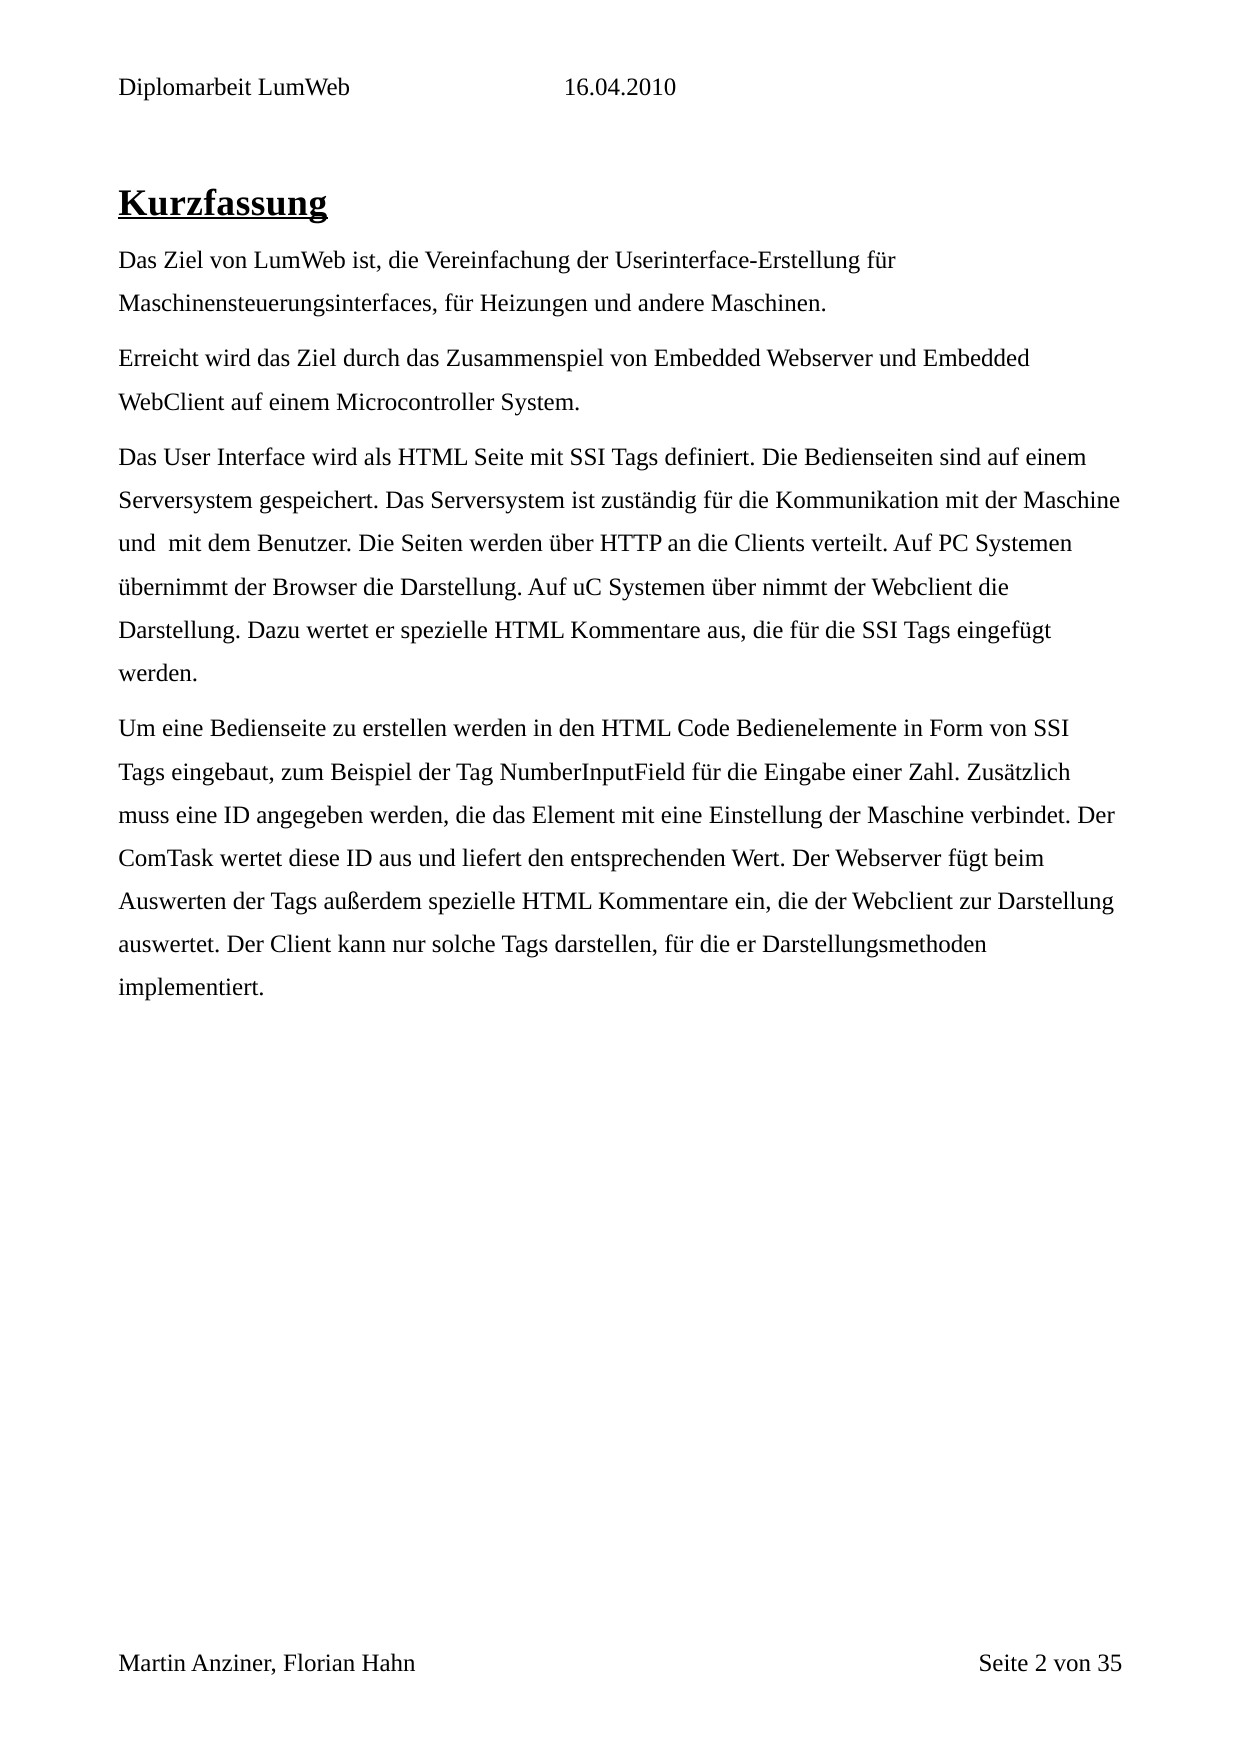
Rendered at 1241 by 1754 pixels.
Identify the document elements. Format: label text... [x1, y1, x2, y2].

text Erreicht wird das Ziel durch das Zusammenspiel von Embedded Webserver und Embedded WebClient auf einem Microcontroller System. [118, 343, 1122, 415]
text Um eine Bedienseite zu erstellen werden in den HTML Code Bedienelemente in Form von SSI Tags eingebaut, zum Beispiel der Tag NumberInputField für die Eingabe einer Zahl. Zusätzlich muss eine ID angegeben werden, die das Element mit eine Einstellung der Maschine verbindet. Der ComTask wertet diese ID aus und liefert den entsprechenden Wert. Der Webserver fügt beim Auswerten der Tags außerdem spezielle HTML Kommentare ein, die der Webclient zur Darstellung auswertet. Der Client kann nur solche Tags darstellen, für die er Darstellungsmethoden implementiert. [118, 713, 1122, 1001]
text Das Ziel von LumWeb ist, die Vereinfachung der Userinterface-Erstellung für Maschinensteuerungsinterfaces, für Heizungen und andere Maschinen. [118, 245, 1122, 317]
subtitle Kurzfassung [118, 180, 1122, 223]
text Das User Interface wird als HTML Seite mit SSI Tags definiert. Die Bedienseiten sind auf einem Serversystem gespeichert. Das Serversystem ist zuständig für die Kommunikation mit der Maschine und mit dem Benutzer. Die Seiten werden über HTTP an die Clients verteilt. Auf PC Systemen übernimmt der Browser die Darstellung. Auf uC Systemen über nimmt der Webclient die Darstellung. Dazu wertet er spezielle HTML Kommentare aus, die für die SSI Tags eingefügt werden. [118, 442, 1122, 687]
